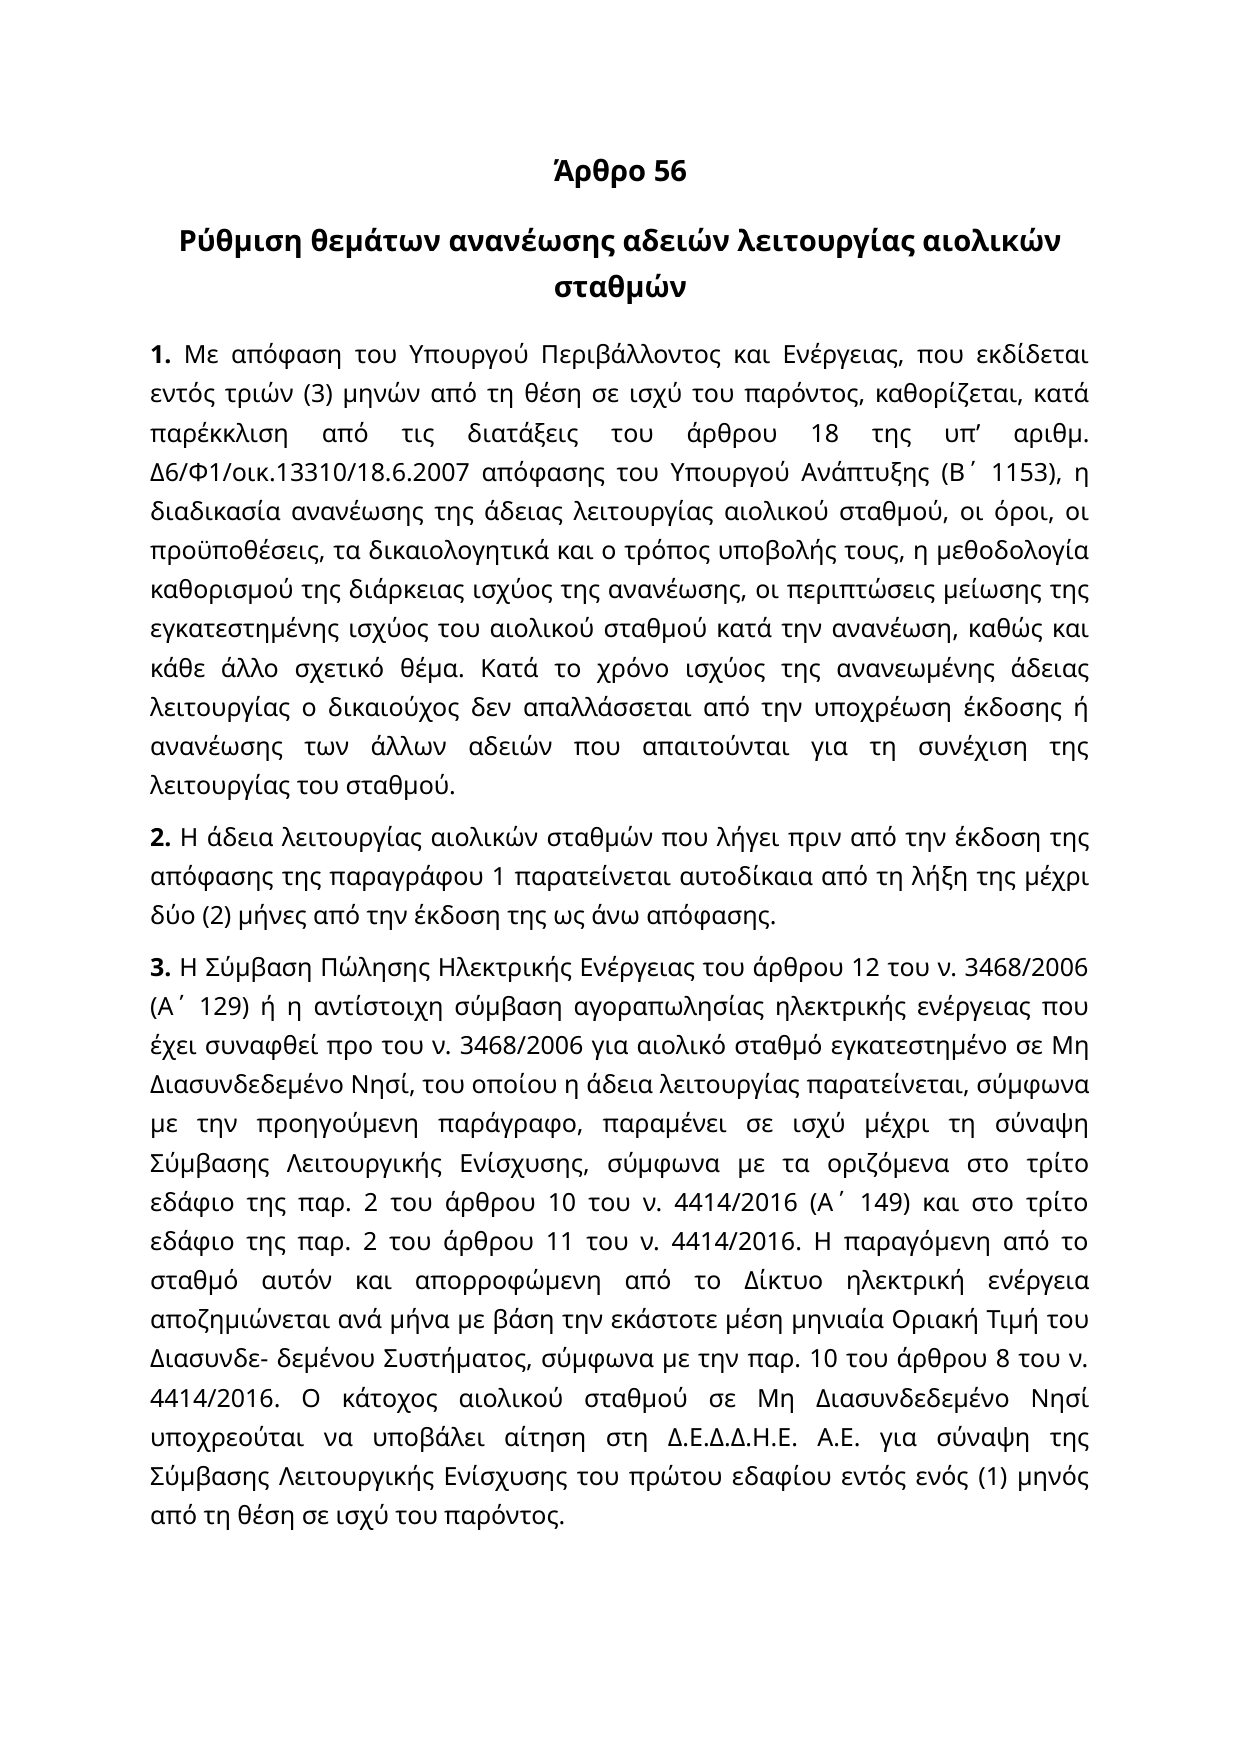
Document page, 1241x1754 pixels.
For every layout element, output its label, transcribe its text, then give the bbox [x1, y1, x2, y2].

text 1. Με απόφαση του Υπουργού Περιβάλλοντος και Ενέργειας, που εκδίδεται εντός τριών (3) μηνών από τη θέση σε ισχύ του παρόντος, καθορίζεται, κατά παρέκκλιση από τις διατάξεις του άρθρου 18 της υπ’ αριθμ. Δ6/Φ1/οικ.13310/18.6.2007 απόφασης του Υπουργού Ανάπτυξης (Β΄ 1153), η διαδικασία ανανέωσης της άδειας λειτουργίας αιολικού σταθμού, οι όροι, οι προϋποθέσεις, τα δικαιολογητικά και ο τρόπος υποβολής τους, η μεθοδολογία καθορισμού της διάρκειας ισχύος της ανανέωσης, οι περιπτώσεις μείωσης της εγκατεστημένης ισχύος του αιολικού σταθμού κατά την ανανέωση, καθώς και κάθε άλλο σχετικό θέμα. Κατά το χρόνο ισχύος της ανανεωμένης άδειας λειτουργίας ο δικαιούχος δεν απαλλάσσεται από την υποχρέωση έκδοσης ή ανανέωσης των άλλων αδειών που απαιτούνται για τη συνέχιση της λειτουργίας του σταθμού. [150, 337, 1090, 802]
text 2. Η άδεια λειτουργίας αιολικών σταθμών που λήγει πριν από την έκδοση της απόφασης της παραγράφου 1 παρατείνεται αυτοδίκαια από τη λήξη της μέχρι δύο (2) μήνες από την έκδοση της ως άνω απόφασης. [150, 819, 1090, 932]
text 3. Η Σύμβαση Πώλησης Ηλεκτρικής Ενέργειας του άρθρου 12 του ν. 3468/2006 (Α΄ 129) ή η αντίστοιχη σύμβαση αγοραπωλησίας ηλεκτρικής ενέργειας που έχει συναφθεί προ του ν. 3468/2006 για αιολικό σταθμό εγκατεστημένο σε Μη Διασυνδεδεμένο Νησί, του οποίου η άδεια λειτουργίας παρατείνεται, σύμφωνα με την προηγούμενη παράγραφο, παραμένει σε ισχύ μέχρι τη σύναψη Σύμβασης Λειτουργικής Ενίσχυσης, σύμφωνα με τα οριζόμενα στο τρίτο εδάφιο της παρ. 2 του άρθρου 10 του ν. 4414/2016 (Α΄ 149) και στο τρίτο εδάφιο της παρ. 2 του άρθρου 11 του ν. 4414/2016. Η παραγόμενη από το σταθμό αυτόν και απορροφώμενη από το Δίκτυο ηλεκτρική ενέργεια αποζημιώνεται ανά μήνα με βάση την εκάστοτε μέση μηνιαία Οριακή Τιμή του Διασυνδε- δεμένου Συστήματος, σύμφωνα με την παρ. 10 του άρθρου 8 του ν. 4414/2016. Ο κάτοχος αιολικού σταθμού σε Μη Διασυνδεδεμένο Νησί υποχρεούται να υποβάλει αίτηση στη Δ.Ε.Δ.Δ.Η.Ε. Α.Ε. για σύναψη της Σύμβασης Λειτουργικής Ενίσχυσης του πρώτου εδαφίου εντός ενός (1) μηνός από τη θέση σε ισχύ του παρόντος. [150, 949, 1090, 1532]
subtitle Άρθρο 56 [150, 150, 1090, 190]
subtitle Ρύθμιση θεμάτων ανανέωσης αδειών λειτουργίας αιολικών σταθμών [150, 221, 1090, 306]
